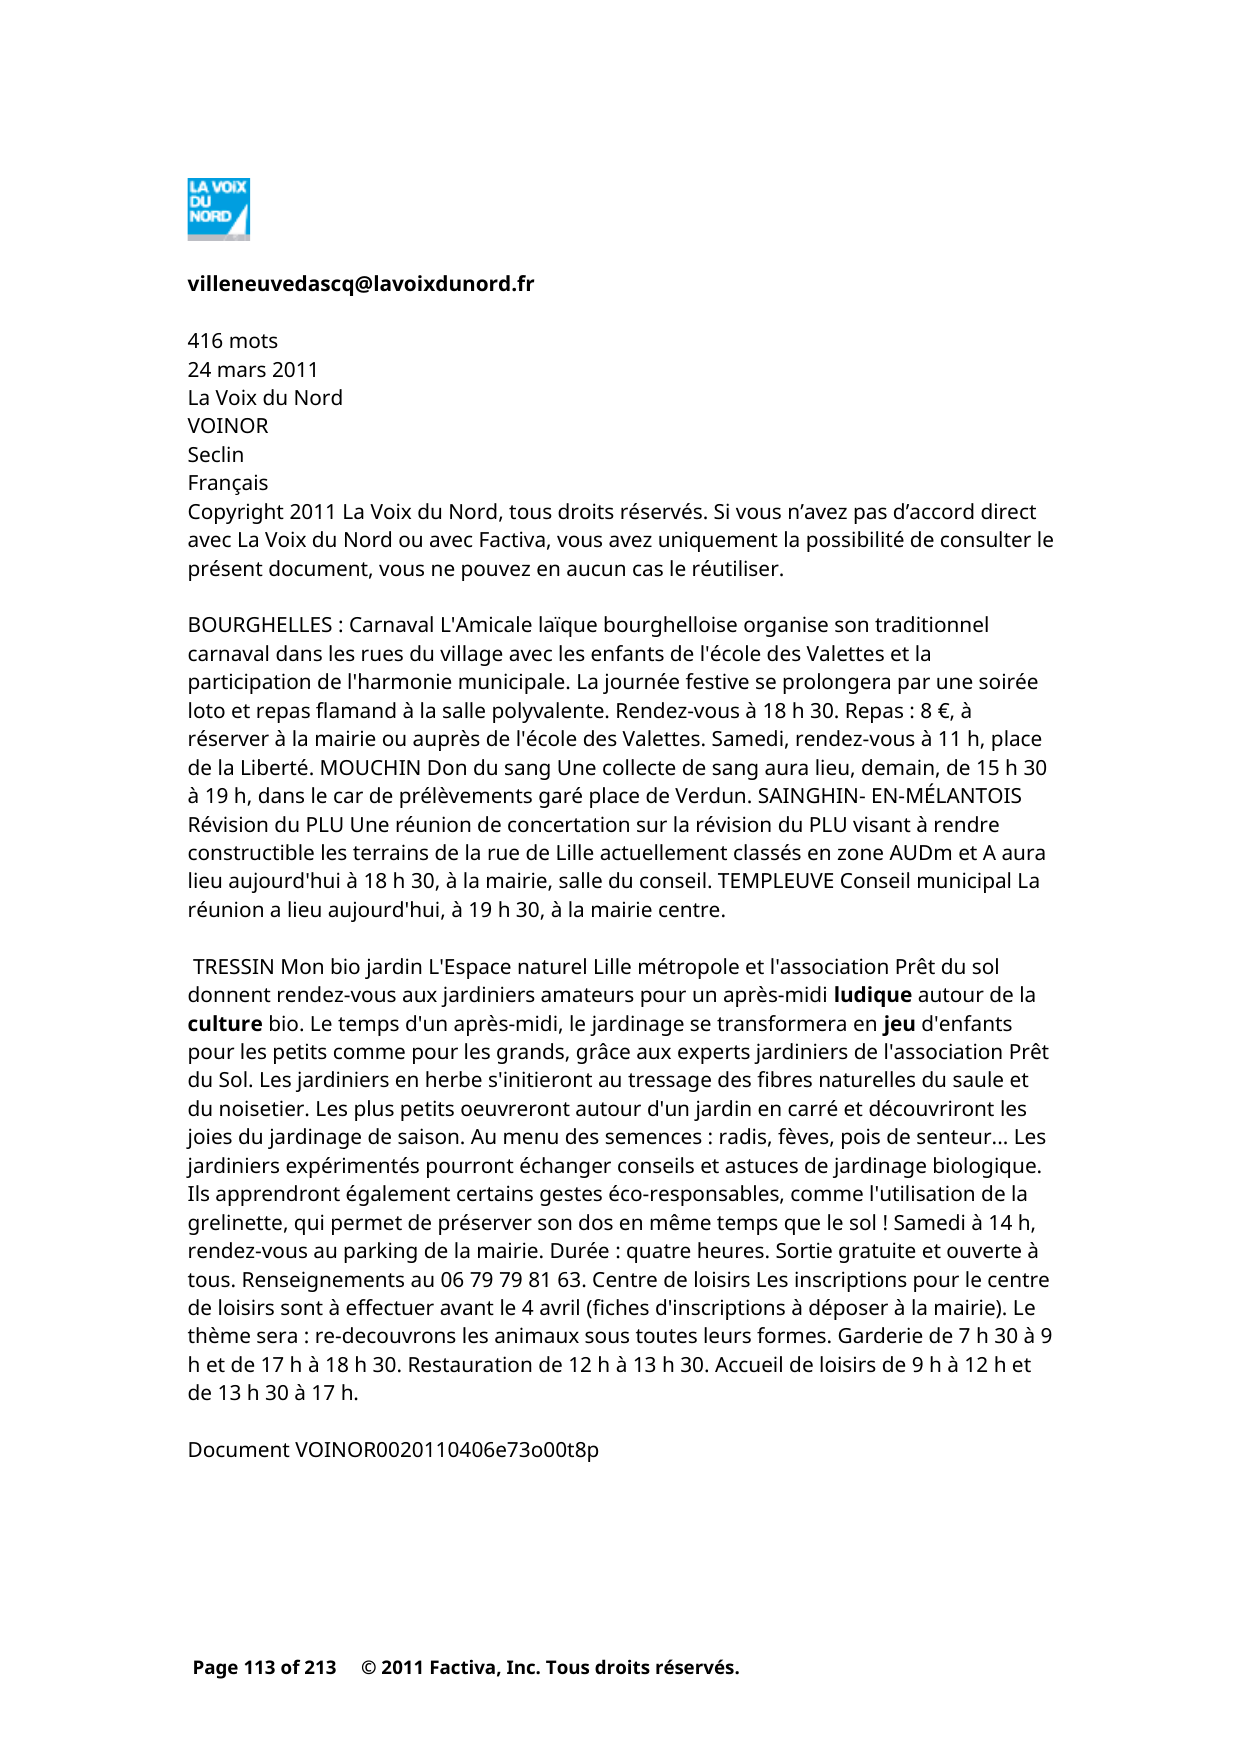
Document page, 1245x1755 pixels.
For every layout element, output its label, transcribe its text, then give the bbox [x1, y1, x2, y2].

text TRESSIN Mon bio jardin L'Espace naturel Lille métropole et l'association Prêt du sol donnent rendez-vous aux jardiniers amateurs pour un après-midi ludique autour de la culture bio. Le temps d'un après-midi, le jardinage se transformera en jeu d'enfants pour les petits comme pour les grands, grâce aux experts jardiniers de l'association Prêt du Sol. Les jardiniers en herbe s'initieront au tressage des fibres naturelles du saule et du noisetier. Les plus petits oeuvreront autour d'un jardin en carré et découvriront les joies du jardinage de saison. Au menu des semences : radis, fèves, pois de senteur... Les jardiniers expérimentés pourront échanger conseils et astuces de jardinage biologique. Ils apprendront également certains gestes éco-responsables, comme l'utilisation de la grelinette, qui permet de préserver son dos en même temps que le sol ! Samedi à 14 h, rendez-vous au parking de la mairie. Durée : quatre heures. Sortie gratuite et ouverte à tous. Renseignements au 06 79 79 81 63. Centre de loisirs Les inscriptions pour le centre de loisirs sont à effectuer avant le 4 avril (fiches d'inscriptions à déposer à la mairie). Le thème sera : re-decouvrons les animaux sous toutes leurs formes. Garderie de 7 h 30 à 9 h et de 17 h à 18 h 30. Restauration de 12 h à 13 h 30. Accueil de loisirs de 9 h à 12 h et de 13 h 30 à 17 h. [187, 952, 1057, 1407]
text VOINOR [187, 412, 1057, 440]
text La Voix du Nord [187, 383, 1057, 412]
text Français [187, 468, 1057, 497]
text Seclin [187, 440, 1057, 468]
text 416 mots [187, 326, 1057, 355]
picture [190, 211, 231, 221]
text BOURGHELLES : Carnaval L'Amicale laïque bourghelloise organise son traditionnel carnaval dans les rues du village avec les enfants de l'école des Valettes et la participation de l'harmonie municipale. La journée festive se prolongera par une soirée loto et repas flamand à la salle polyvalente. Rendez-vous à 18 h 30. Repas : 8 €, à réserver à la mairie ou auprès de l'école des Valettes. Samedi, rendez-vous à 11 h, place de la Liberté. MOUCHIN Don du sang Une collecte de sang aura lieu, demain, de 15 h 30 à 19 h, dans le car de prélèvements garé place de Verdun. SAINGHIN- EN-MÉLANTOIS Révision du PLU Une réunion de concertation sur la révision du PLU visant à rendre constructible les terrains de la rue de Lille actuellement classés en zone AUDm et A aura lieu aujourd'hui à 18 h 30, à la mairie, salle du conseil. TEMPLEUVE Conseil municipal La réunion a lieu aujourd'hui, à 19 h 30, à la mairie centre. [187, 611, 1057, 923]
text Copyright 2011 La Voix du Nord, tous droits réservés. Si vous n’avez pas d’accord direct avec La Voix du Nord ou avec Factiva, vous avez uniquement la possibilité de consulter le présent document, vous ne pouvez en aucun cas le réutiliser. [187, 497, 1057, 582]
text villeneuvedascq@lavoixdunord.fr [187, 269, 1057, 298]
picture [213, 181, 246, 193]
text 24 mars 2011 [187, 355, 1057, 383]
text Document VOINOR0020110406e73o00t8p [187, 1435, 1057, 1464]
picture [190, 181, 210, 207]
picture [187, 205, 251, 241]
